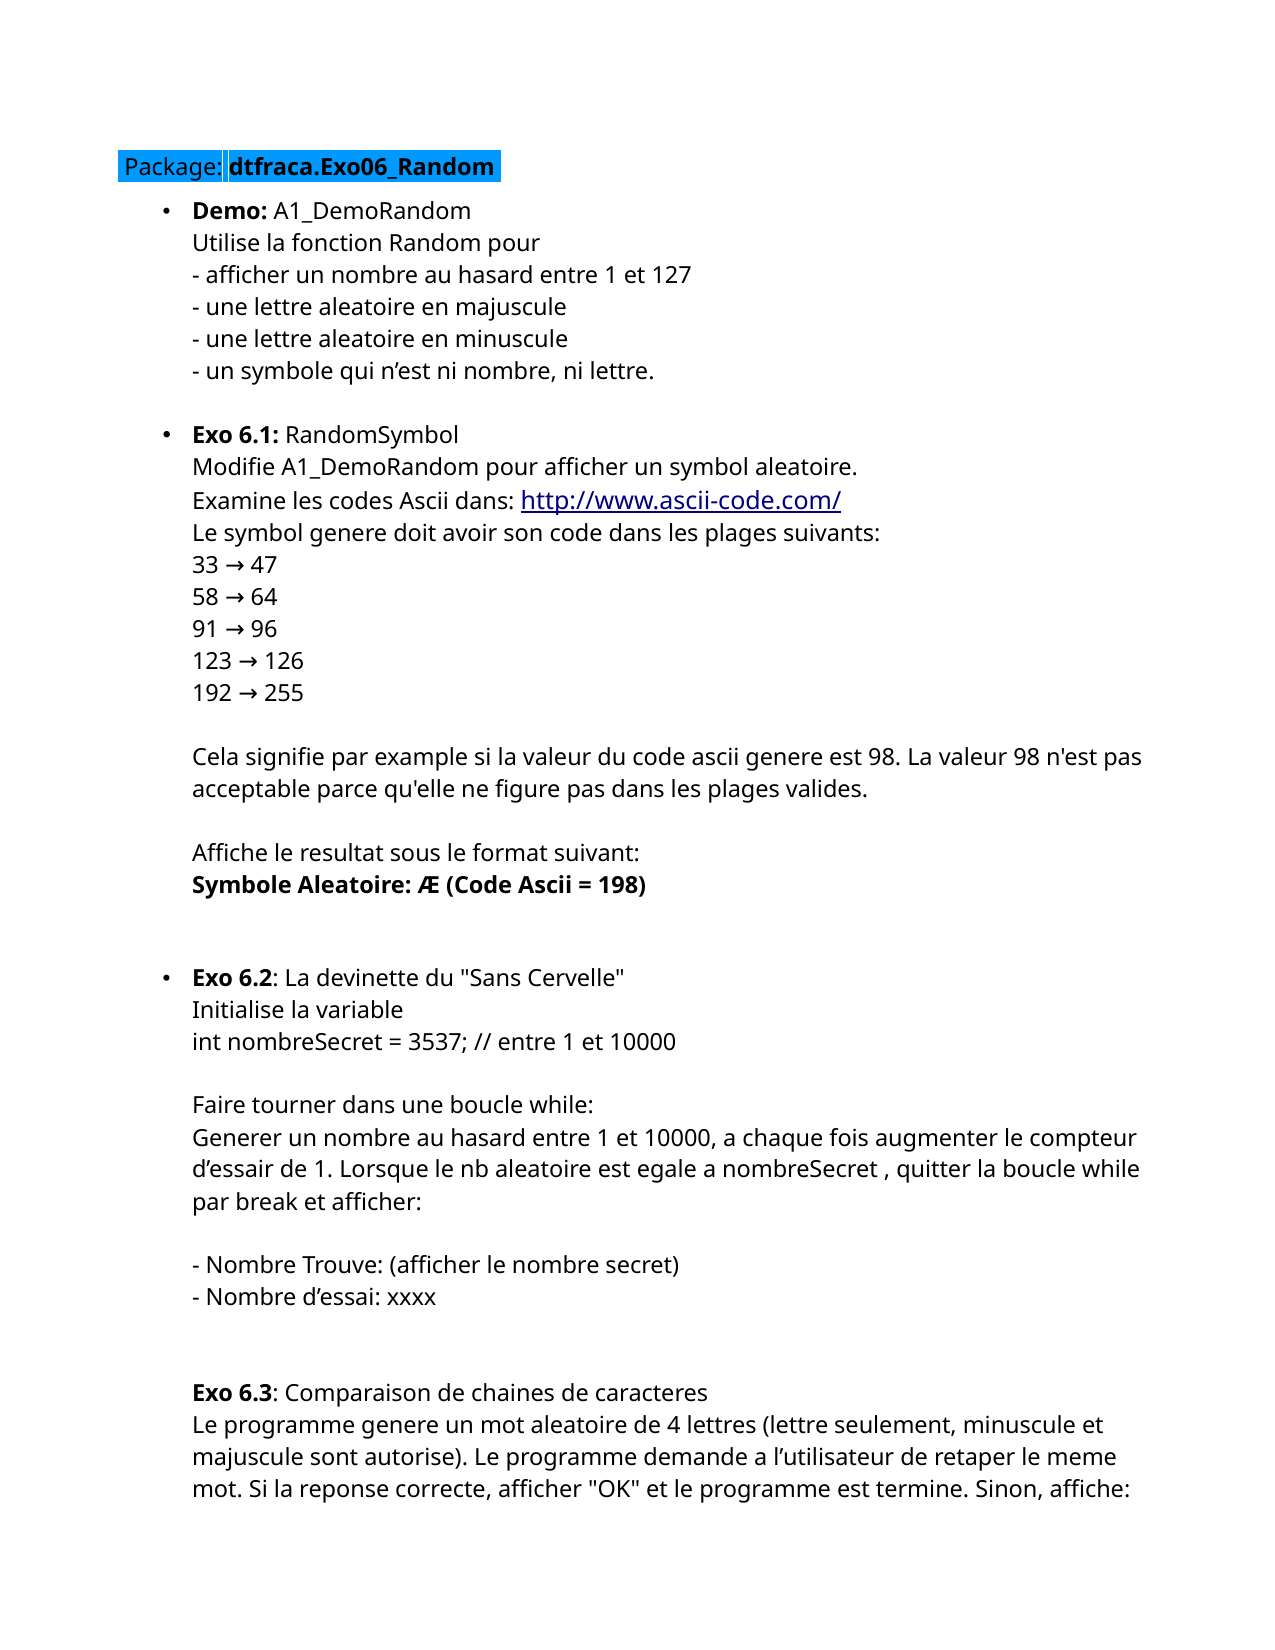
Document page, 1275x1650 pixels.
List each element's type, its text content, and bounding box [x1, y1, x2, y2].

list [162, 118, 1157, 150]
text Package: dtfraca.Exo06_Random [118, 150, 1157, 182]
list Exo 6.1: RandomSymbol Modifie A1_DemoRandom pour afficher un symbol aleatoire. Examine les codes Ascii dans: http://www.ascii-code.com/ Le symbol genere doit avoir son code dans les plages suivants: 33 → 47 58 → 64 91 → 96 123 → 126 192 → 255 Cela signifie par example si la valeur du code ascii genere est 98. La valeur 98 n'est pas acceptable parce qu'elle ne figure pas dans les plages valides. Affiche le resultat sous le format suivant: Symbole Aleatoire: Æ (Code Ascii = 198) [162, 418, 1157, 961]
list Exo 6.2: La devinette du "Sans Cervelle" Initialise la variable int nombreSecret = 3537; // entre 1 et 10000 Faire tourner dans une boucle while: Generer un nombre au hasard entre 1 et 10000, a chaque fois augmenter le compteur d’essair de 1. Lorsque le nb aleatoire est egale a nombreSecret , quitter la boucle while par break et afficher: - Nombre Trouve: (afficher le nombre secret) - Nombre d’essai: xxxx Exo 6.3: Comparaison de chaines de caracteres Le programme genere un mot aleatoire de 4 lettres (lettre seulement, minuscule et majuscule sont autorise). Le programme demande a l’utilisateur de retaper le meme mot. Si la reponse correcte, afficher "OK" et le programme est termine. Sinon, affiche: [162, 961, 1157, 1504]
list Demo: A1_DemoRandom Utilise la fonction Random pour - afficher un nombre au hasard entre 1 et 127 - une lettre aleatoire en majuscule - une lettre aleatoire en minuscule - un symbole qui n’est ni nombre, ni lettre. [162, 194, 1157, 418]
